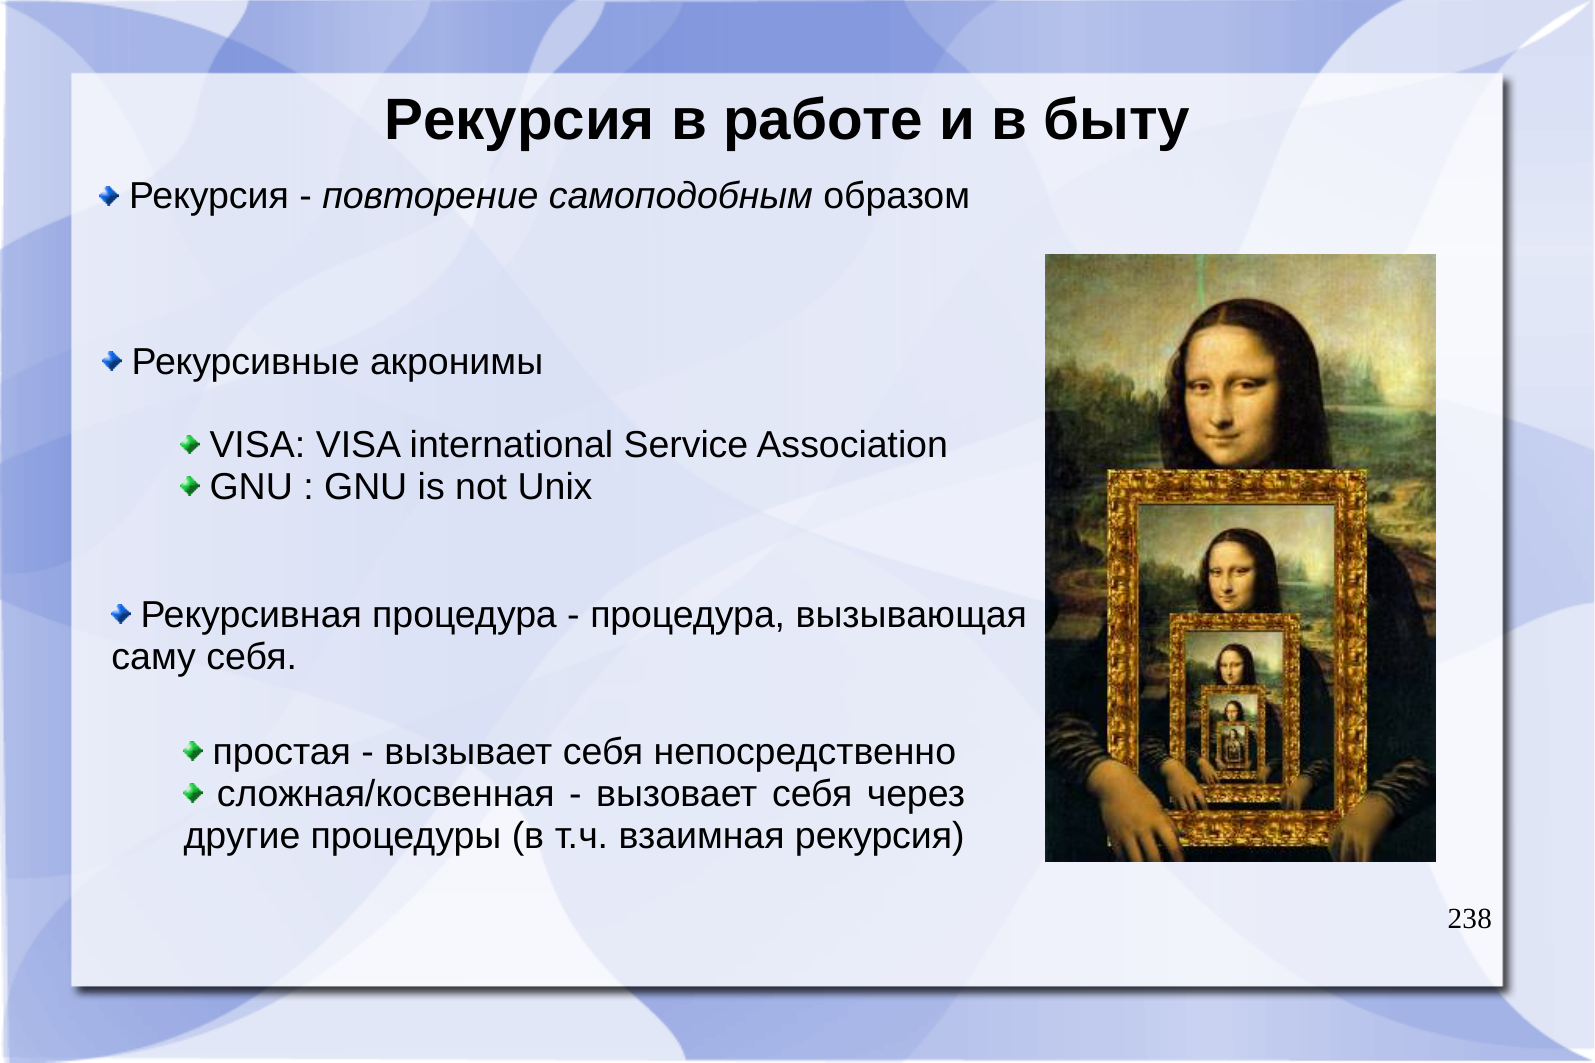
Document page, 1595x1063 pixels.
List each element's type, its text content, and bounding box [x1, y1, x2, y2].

picture [0, 0, 1595, 1063]
text_box простая - вызывает себя непосредственно сложная/косвенная - вызовает себя через другие процедуры (в т.ч. взаимная рекурсия) [168, 722, 1007, 864]
text_box Рекурсивная процедура - процедура, вызывающая саму себя. [96, 586, 1046, 685]
title Рекурсия в работе и в быту [75, 75, 1501, 164]
text_box Рекурсия - повторение самоподобным образом [85, 167, 985, 225]
text_box Рекурсивные акронимы [87, 333, 559, 390]
text_box VISA: VISA international Service Association GNU : GNU is not Unix [165, 416, 964, 515]
